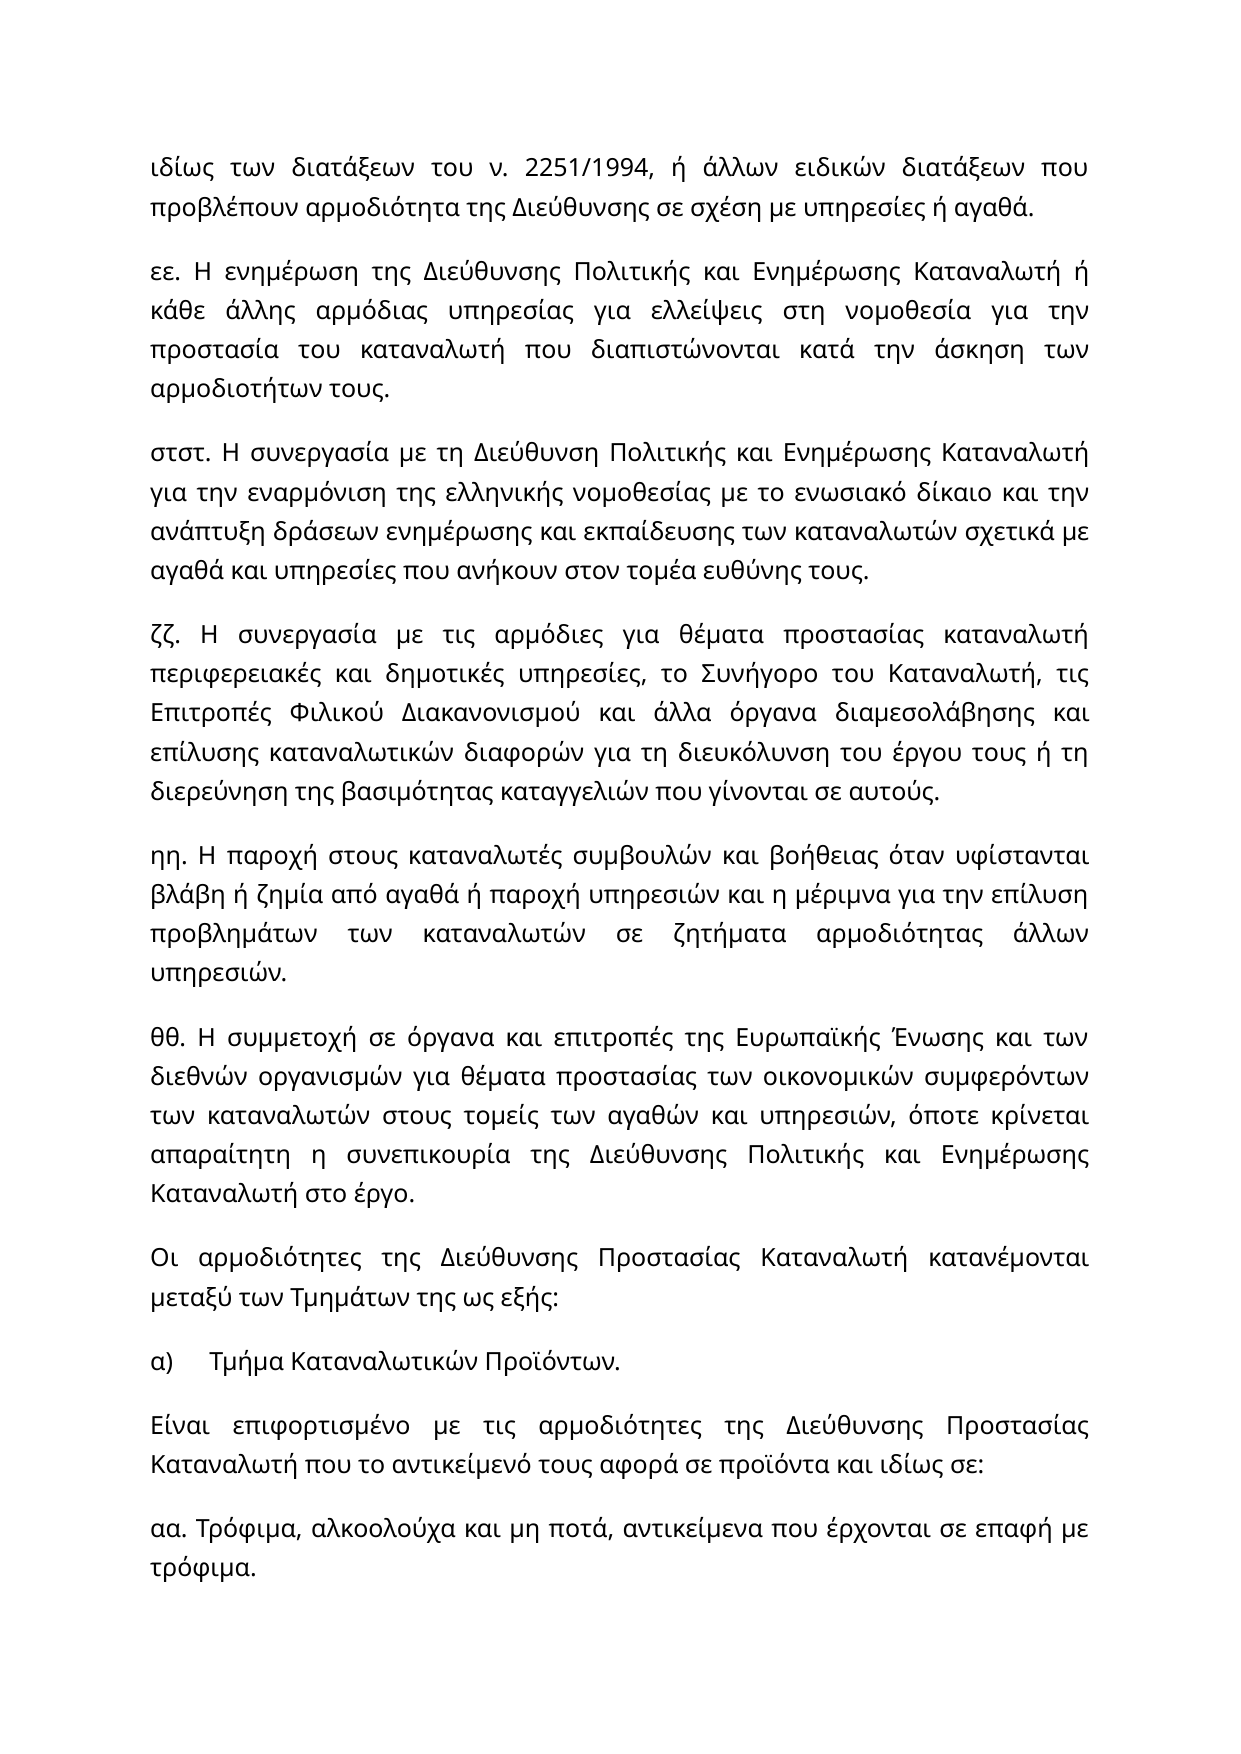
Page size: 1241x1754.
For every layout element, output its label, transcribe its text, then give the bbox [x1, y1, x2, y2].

text ηη. Η παροχή στους καταναλωτές συμβουλών και βοήθειας όταν υφίστανται βλάβη ή ζημία από αγαθά ή παροχή υπηρεσιών και η μέριμνα για την επίλυση προβλημάτων των καταναλωτών σε ζητήματα αρμοδιότητας άλλων υπηρεσιών. [150, 837, 1090, 989]
text θθ. Η συμμετοχή σε όργανα και επιτροπές της Ευρωπαϊκής Ένωσης και των διεθνών οργανισμών για θέματα προστασίας των οικονομικών συμφερόντων των καταναλωτών στους τομείς των αγαθών και υπηρεσιών, όποτε κρίνεται απαραίτητη η συνεπικουρία της Διεύθυνσης Πολιτικής και Ενημέρωσης Καταναλωτή στο έργο. [150, 1019, 1090, 1210]
text Οι αρμοδιότητες της Διεύθυνσης Προστασίας Καταναλωτή κατανέμονται μεταξύ των Τμημάτων της ως εξής: [150, 1240, 1090, 1313]
text εε. Η ενημέρωση της Διεύθυνσης Πολιτικής και Ενημέρωσης Καταναλωτή ή κάθε άλλης αρμόδιας υπηρεσίας για ελλείψεις στη νομοθεσία για την προστασία του καταναλωτή που διαπιστώνονται κατά την άσκηση των αρμοδιοτήτων τους. [150, 253, 1090, 405]
text στστ. Η συνεργασία με τη Διεύθυνση Πολιτικής και Ενημέρωσης Καταναλωτή για την εναρμόνιση της ελληνικής νομοθεσίας με το ενωσιακό δίκαιο και την ανάπτυξη δράσεων ενημέρωσης και εκπαίδευσης των καταναλωτών σχετικά με αγαθά και υπηρεσίες που ανήκουν στον τομέα ευθύνης τους. [150, 435, 1090, 587]
text ζζ. Η συνεργασία με τις αρμόδιες για θέματα προστασίας καταναλωτή περιφερειακές και δημοτικές υπηρεσίες, το Συνήγορο του Καταναλωτή, τις Επιτροπές Φιλικού Διακανονισμού και άλλα όργανα διαμεσολάβησης και επίλυσης καταναλωτικών διαφορών για τη διευκόλυνση του έργου τους ή τη διερεύνηση της βασιμότητας καταγγελιών που γίνονται σε αυτούς. [150, 617, 1090, 807]
text αα. Τρόφιμα, αλκοολούχα και μη ποτά, αντικείμενα που έρχονται σε επαφή με τρόφιμα. [150, 1511, 1090, 1584]
list α) Τμήμα Καταναλωτικών Προϊόντων. [150, 1343, 1090, 1377]
text ιδίως των διατάξεων του ν. 2251/1994, ή άλλων ειδικών διατάξεων που προβλέπουν αρμοδιότητα της Διεύθυνσης σε σχέση με υπηρεσίες ή αγαθά. [150, 150, 1090, 223]
text Είναι επιφορτισμένο με τις αρμοδιότητες της Διεύθυνσης Προστασίας Καταναλωτή που το αντικείμενό τους αφορά σε προϊόντα και ιδίως σε: [150, 1407, 1090, 1481]
